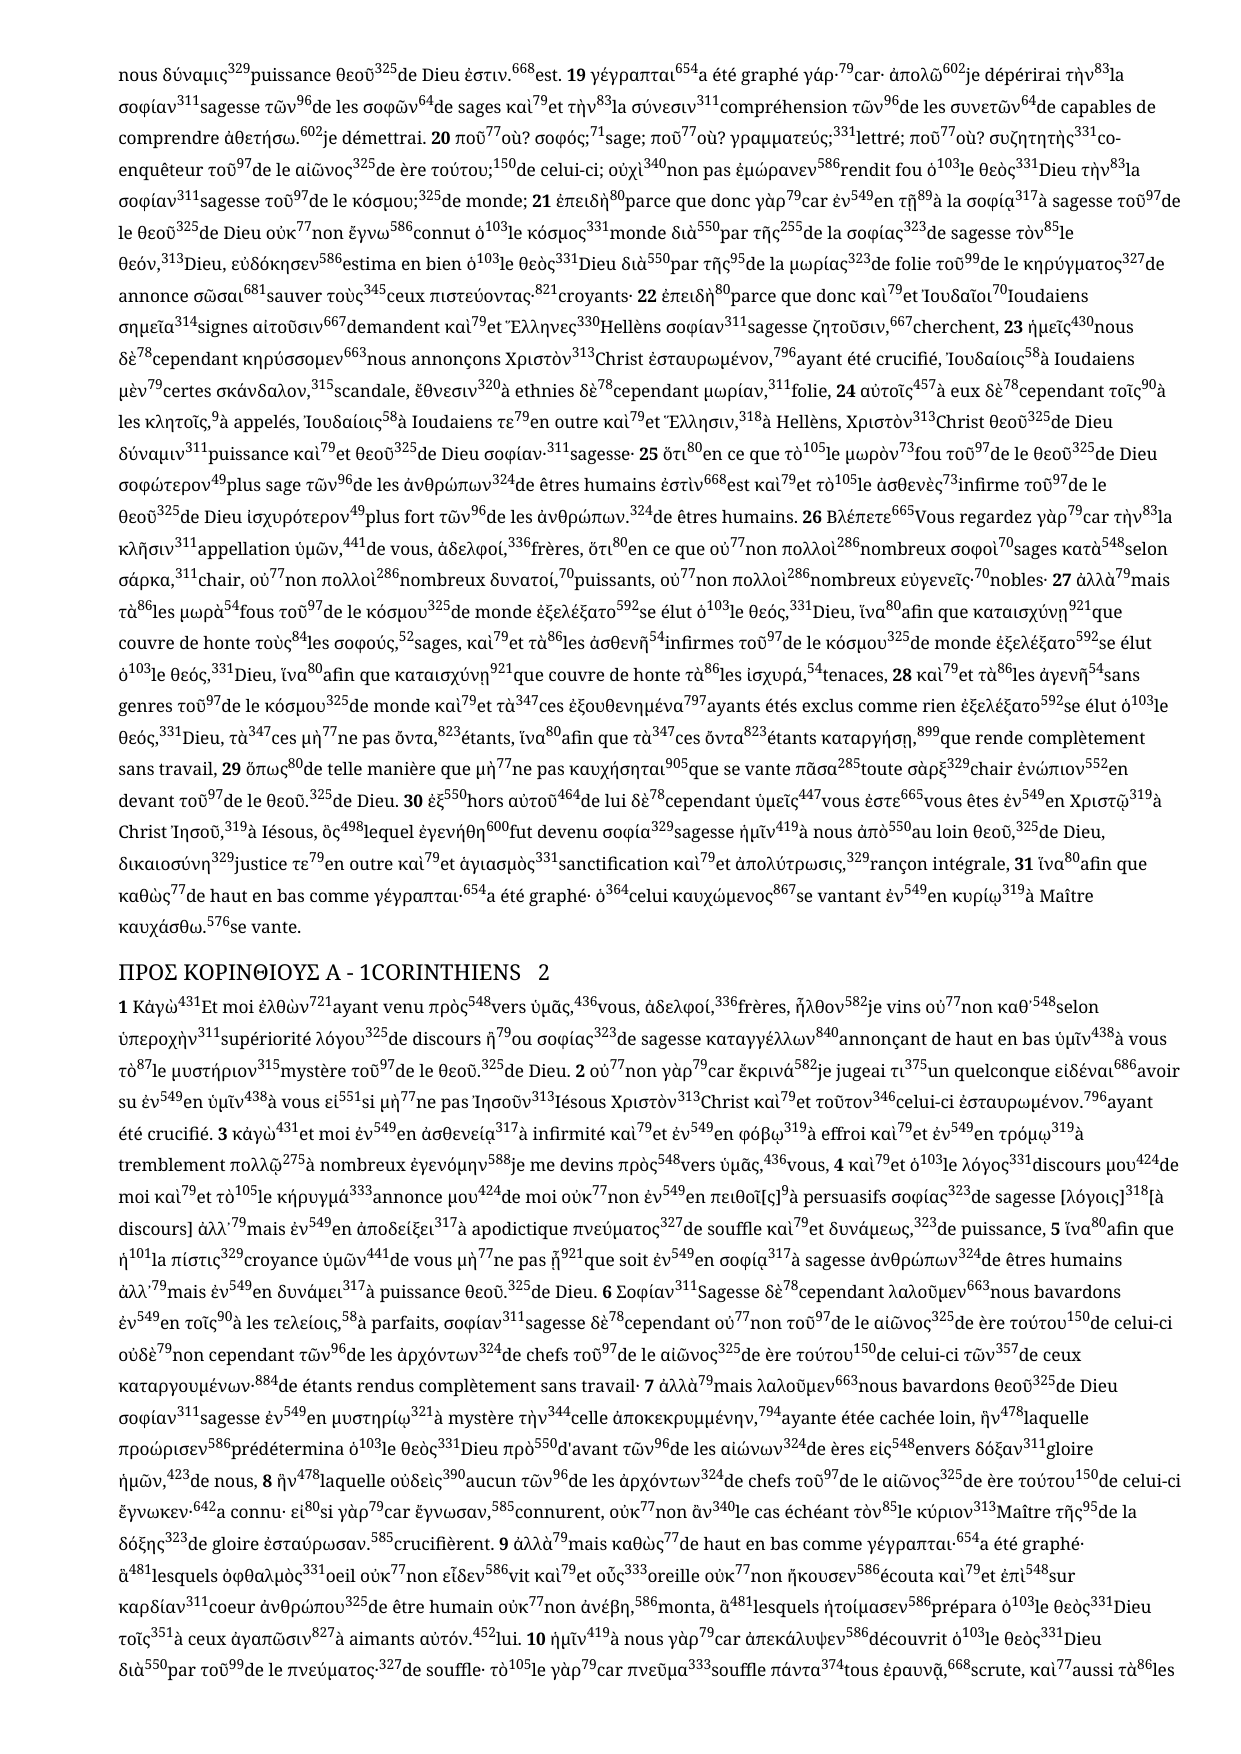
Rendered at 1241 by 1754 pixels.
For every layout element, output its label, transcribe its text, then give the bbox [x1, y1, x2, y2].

text 1 Κἀγὼ431Et moi ἐλθὼν721ayant venu πρὸς548vers ὑμᾶς,436vous, ἀδελφοί,336frères, ἦλθον582je vins οὐ77non καθ᾽548selon ὑπεροχὴν311supériorité λόγου325de discours ἢ79ou σοφίας323de sagesse καταγγέλλων840annonçant de haut en bas ὑμῖν438à vous τὸ87le μυστήριον315mystère τοῦ97de le θεοῦ.325de Dieu. 2 οὐ77non γὰρ79car ἔκρινά582je jugeai τι375un quelconque εἰδέναι686avoir su ἐν549en ὑμῖν438à vous εἰ551si μὴ77ne pas Ἰησοῦν313Iésous Χριστὸν313Christ καὶ79et τοῦτον346celui-ci ἐσταυρωμένον.796ayant été crucifié. 3 κἀγὼ431et moi ἐν549en ἀσθενείᾳ317à infirmité καὶ79et ἐν549en φόβῳ319à effroi καὶ79et ἐν549en τρόμῳ319à tremblement πολλῷ275à nombreux ἐγενόμην588je me devins πρὸς548vers ὑμᾶς,436vous, 4 καὶ79et ὁ103le λόγος331discours μου424de moi καὶ79et τὸ105le κήρυγμά333annonce μου424de moi οὐκ77non ἐν549en πειθοῖ[ς]9à persuasifs σοφίας323de sagesse [λόγοις]318[à discours] ἀλλ᾽79mais ἐν549en ἀποδείξει317à apodictique πνεύματος327de souffle καὶ79et δυνάμεως,323de puissance, 5 ἵνα80afin que ἡ101la πίστις329croyance ὑμῶν441de vous μὴ77ne pas ᾖ921que soit ἐν549en σοφίᾳ317à sagesse ἀνθρώπων324de êtres humains ἀλλ᾽79mais ἐν549en δυνάμει317à puissance θεοῦ.325de Dieu. 6 Σοφίαν311Sagesse δὲ78cependant λαλοῦμεν663nous bavardons ἐν549en τοῖς90à les τελείοις,58à parfaits, σοφίαν311sagesse δὲ78cependant οὐ77non τοῦ97de le αἰῶνος325de ère τούτου150de celui-ci οὐδὲ79non cependant τῶν96de les ἀρχόντων324de chefs τοῦ97de le αἰῶνος325de ère τούτου150de celui-ci τῶν357de ceux καταργουμένων·884de étants rendus complètement sans travail· 7 ἀλλὰ79mais λαλοῦμεν663nous bavardons θεοῦ325de Dieu σοφίαν311sagesse ἐν549en μυστηρίῳ321à mystère τὴν344celle ἀποκεκρυμμένην,794ayante étée cachée loin, ἣν478laquelle προώρισεν586prédétermina ὁ103le θεὸς331Dieu πρὸ550d'avant τῶν96de les αἰώνων324de ères εἰς548envers δόξαν311gloire ἡμῶν,423de nous, 8 ἣν478laquelle οὐδεὶς390aucun τῶν96de les ἀρχόντων324de chefs τοῦ97de le αἰῶνος325de ère τούτου150de celui-ci ἔγνωκεν·642a connu· εἰ80si γὰρ79car ἔγνωσαν,585connurent, οὐκ77non ἂν340le cas échéant τὸν85le κύριον313Maître τῆς95de la δόξης323de gloire ἐσταύρωσαν.585crucifièrent. 9 ἀλλὰ79mais καθὼς77de haut en bas comme γέγραπται·654a été graphé· ἃ481lesquels ὀφθαλμὸς331oeil οὐκ77non εἶδεν586vit καὶ79et οὖς333oreille οὐκ77non ἤκουσεν586écouta καὶ79et ἐπὶ548sur καρδίαν311coeur ἀνθρώπου325de être humain οὐκ77non ἀνέβη,586monta, ἃ481lesquels ἡτοίμασεν586prépara ὁ103le θεὸς331Dieu τοῖς351à ceux ἀγαπῶσιν827à aimants αὐτόν.452lui. 10 ἡμῖν419à nous γὰρ79car ἀπεκάλυψεν586découvrit ὁ103le θεὸς331Dieu διὰ550par τοῦ99de le πνεύματος·327de souffle· τὸ105le γὰρ79car πνεῦμα333souffle πάντα374tous ἐραυνᾷ,668scrute, καὶ77aussi τὰ86les βάθη314profondeurs τοῦ97de le θεοῦ.325de Dieu. 11 τίς410quel γὰρ79car οἶδεν642a su ἀνθρώπων324de êtres humains τὰ347ces τοῦ97de le ἀνθρώπου325de être humain εἰ551si μὴ77ne pas τὸ105le πνεῦμα333souffle τοῦ97de le ἀνθρώπου325de être humain τὸ500ce ἐν549en αὐτῷ;458à lui; οὕτως77ainsi καὶ77aussi τὰ347ces τοῦ97de le θεοῦ325de Dieu οὐδεὶς390aucun ἔγνωκεν642a connu εἰ551si μὴ77ne pas τὸ105le πνεῦμα333souffle τοῦ97de le θεοῦ.325de Dieu. 12 ἡμεῖς430nous δὲ78cependant οὐ77non τὸ87le πνεῦμα315souffle τοῦ97de le κόσμου325de monde ἐλάβομεν581nous prîmes ἀλλὰ79mais τὸ87le πνεῦμα315souffle τὸ482ce ἐκ550hors τοῦ97de le θεοῦ,325de Dieu, ἵνα80afin que εἰδῶμεν912que nous ayons su τὰ347ces ὑπὸ550sous τοῦ97de le θεοῦ325de Dieu χαρισθέντα745ayants étés faits grâce ἡμῖν·419à nous· 13 ἃ481lesquels καὶ77aussi λαλοῦμεν663nous bavardons οὐκ77non ἐν549en διδακτοῖς58à enseignés ἀνθρωπίνης14de humaine σοφίας323de sagesse λόγοις318à discours ἀλλ᾽79mais ἐν549en διδακτοῖς58à enseignés πνεύματος,327de souffle, πνευματικοῖς60à souffliques πνευματικὰ54souffliques συγκρίνοντες.839jugeants avec. 14 ψυχικὸς22psychique δὲ78cependant ἄνθρωπος331être humain οὐ77non δέχεται674se accepte τὰ347ces τοῦ99de le πνεύματος327de souffle τοῦ97de le θεοῦ·325de Dieu· μωρία329folie γὰρ79car αὐτῷ458à lui ἐστιν668est καὶ79et οὐ77non δύναται674se peut γνῶναι,681connaître, ὅτι80en ce que πνευματικῶς77souffliquement ἀνακρίνεται.680est jugé de bas en haut. 15 ὁ103le δὲ78cependant πνευματικὸς71soufflique ἀνακρίνει668juge de bas en haut [τὰ]347[ces] πάντα,270tous, αὐτὸς469lui δὲ78cependant ὑπ᾽550sous οὐδενὸς384de aucun ἀνακρίνεται.680est jugé de bas en haut. 16 τίς410quel γὰρ79car ἔγνω586connut νοῦν313intellect κυρίου,325de Maître, ὃς498lequel συμβιβάσει606conciliera αὐτόν;452lui; ἡμεῖς430nous δὲ78cependant νοῦν313intellect Χριστοῦ325de Christ ἔχομεν.663nous avons. [118, 992, 1181, 1682]
text ΠΡΟΣ ΚΟΡΙΝΘΙΟΥΣ Α - 1CORINTHIENS 2 [118, 957, 1181, 987]
text 1 Παῦλος331Paulus κλητὸς22appelé ἀπόστολος331envoyé Χριστοῦ325de Christ Ἰησοῦ325de Iésous διὰ550par θελήματος327de volonté θεοῦ325de Dieu καὶ79et Σωσθένης331Sosthène ὁ263le ἀδελφὸς331frère 2 τῇ89à la ἐκκλησίᾳ317à église τοῦ97de le θεοῦ325de Dieu ἡγιασμένοις800à ayants étés sanctifiés ἐν549en Χριστῷ319à Christ Ἰησοῦ,319à Iésous, τῇ350à celle οὔσῃ826à étante ἐν549en Κορίνθῳ,317à Corinthe, κλητοῖς9à appelés ἁγίοις,58à saints, σὺν549avec πᾶσιν377à tous τοῖς351à ceux ἐπικαλουμένοις854à se surnommants τὸ87le ὄνομα315nom τοῦ97de le κυρίου325de Maître ἡμῶν423de nous Ἰησοῦ325de Iésous Χριστοῦ325de Christ ἐν549en παντὶ275à tout τόπῳ,319à lieu, αὐτῶν463de eux καὶ79et ἡμῶν·423de nous· 3 χάρις329grâce ὑμῖν438à vous καὶ79et εἰρήνη329paix ἀπὸ550au loin θεοῦ325de Dieu πατρὸς325de père ἡμῶν423de nous καὶ79et κυρίου325de Maître Ἰησοῦ325de Iésous Χριστοῦ.325de Christ. 4 Εὐχαριστῶ664Je rends grâce τῷ91à le θεῷ319à Dieu μου424de moi πάντοτε77en tout moment περὶ550autour ὑμῶν441de vous ἐπὶ549sur τῇ89à la χάριτι317à grâce τοῦ97de le θεοῦ325de Dieu τῇ350à celle δοθείσῃ747à ayante étée donnée ὑμῖν438à vous ἐν549en Χριστῷ319à Christ Ἰησοῦ,319à Iésous, 5 ὅτι80en ce que ἐν549en παντὶ380à tout ἐπλουτίσθητε597vous fûtes enrichi ἐν549en αὐτῷ,458à lui, ἐν549en παντὶ275à tout λόγῳ319à discours καὶ79et πάσῃ273à toute γνώσει,317à connaissance, 6 καθὼς77de haut en bas comme τὸ105le μαρτύριον333témoignage τοῦ97de le Χριστοῦ325de Christ ἐβεβαιώθη600fut affermi ἐν549en ὑμῖν,438à vous, 7 ὥστε80de sorte que ὑμᾶς436vous μὴ77ne pas ὑστερεῖσθαι692être manqué ἐν549en μηδενὶ380à ne pas un χαρίσματι321à don de grâce ἀπεκδεχομένους848se attendants longuement τὴν83la ἀποκάλυψιν311découverte τοῦ97de le κυρίου325de Maître ἡμῶν423de nous Ἰησοῦ325de Iésous Χριστοῦ·325de Christ· 8 ὃς498lequel καὶ77aussi βεβαιώσει606affermira ὑμᾶς436vous ἕως552jusqu'à ce que τέλους327de achèvement ἀνεγκλήτους52sans accusations ἐν549en τῇ89à la ἡμέρᾳ317à journée τοῦ97de le κυρίου325de Maître ἡμῶν423de nous Ἰησοῦ325de Iésous [Χριστοῦ].325[de Christ]. 9 πιστὸς47croyable ὁ103le θεός,331Dieu, δι᾽550par οὗ492de lequel ἐκλήθητε597vous fûtes appelé εἰς548envers κοινωνίαν311communion τοῦ97de le υἱοῦ325de fils αὐτοῦ464de lui Ἰησοῦ325de Iésous Χριστοῦ325de Christ τοῦ97de le κυρίου325de Maître ἡμῶν.423de nous. 10 Παρακαλῶ664J'appelle à côté δὲ78cependant ὑμᾶς,436vous, ἀδελφοί,336frères, διὰ550par τοῦ99de le ὀνόματος327de nom τοῦ97de le κυρίου325de Maître ἡμῶν423de nous Ἰησοῦ325de Iésous Χριστοῦ,325de Christ, ἵνα80afin que τὸ87le αὐτὸ348même λέγητε918que vous disiez πάντες389tous καὶ79et μὴ77ne pas ᾖ921que soit ἐν549en ὑμῖν438à vous σχίσματα,332schismes, ἦτε918que vous soyez δὲ78cependant κατηρτισμένοι812ayants étés ajustés complètement ἐν549en τῷ91à le αὐτῷ144à même νοῒ319à intellect καὶ79et ἐν549en τῇ89à la αὐτῇ142à même γνώμῃ.317à opinion. 11 ἐδηλώθη600fut mis en évidence γάρ79car μοι420à moi περὶ550autour ὑμῶν,441de vous, ἀδελφοί336frères μου,424de moi, ὑπὸ550sous τῶν357de ceux Χλόης323de Chloes ὅτι80en ce que ἔριδες328discordes ἐν549en ὑμῖν438à vous εἰσιν.667sont. 12 λέγω664je dis δὲ78cependant τοῦτο348ce-ci ὅτι80en ce que ἕκαστος390chacun ὑμῶν441de vous λέγει·668dit· ἐγὼ431moi μέν79certes εἰμι664je suis Παύλου,325de Paulus, ἐγὼ431moi δὲ78cependant Ἀπολλῶ,325de Apollos, ἐγὼ431moi δὲ78cependant Κηφᾶ,325de Képhas, ἐγὼ431moi δὲ78cependant Χριστοῦ.325de Christ. 13 μεμέρισται654a été partagé ὁ103le Χριστός;331Christ; μὴ340ne pas Παῦλος331Paulus ἐσταυρώθη600fut crucifié ὑπὲρ550au-dessus ὑμῶν,441de vous, ἢ79ou εἰς548envers τὸ87le ὄνομα315nom Παύλου325de Paulus ἐβαπτίσθητε;597vous fûtes baptisé; 14 εὐχαριστῶ664je rends grâce [τῷ91[à le θεῷ]319à Dieu] ὅτι80en ce que οὐδένα373aucun ὑμῶν441de vous ἐβάπτισα582je baptisai εἰ551si μὴ77ne pas Κρίσπον313Krispos καὶ79et Γάϊον,313Gaios, 15 ἵνα80afin que μή77ne pas τις390un quelconque εἴπῃ899que dise ὅτι80en ce que εἰς548envers τὸ87le ἐμὸν220mien ὄνομα315nom ἐβαπτίσθητε.597vous fûtes baptisé. 16 ἐβάπτισα582je baptisai δὲ78cependant καὶ77aussi τὸν85le Στεφανᾶ325de Stéphanas οἶκον,313maison, λοιπὸν77pour le reste οὐκ77non οἶδα638j'ai su εἴ80si τινα269un quelconque ἄλλον373autre ἐβάπτισα.582je baptisai. 17 οὐ77non γὰρ79car ἀπέστειλέν586envoya με417moi Χριστὸς331Christ βαπτίζειν689baptiser ἀλλ᾽79mais εὐαγγελίζεσθαι,690se évangéliser, οὐκ77non ἐν549en σοφίᾳ317à sagesse λόγου,325de discours, ἵνα80afin que μὴ77ne pas κενωθῇ911que soit vidé ὁ103le σταυρὸς331croix τοῦ97de le Χριστοῦ.325de Christ. 18 Ὁ103Le λόγος331discours γὰρ79car ὁ364celui τοῦ97de le σταυροῦ325de croix τοῖς351à ceux μὲν79certes ἀπολλυμένοις854à se dépérissants μωρία329folie ἐστίν,668est, τοῖς351à ceux δὲ78cependant σῳζομένοις879à étants sauvés ἡμῖν419à nous δύναμις329puissance θεοῦ325de Dieu ἐστιν.668est. 19 γέγραπται654a été graphé γάρ·79car· ἀπολῶ602je dépérirai τὴν83la σοφίαν311sagesse τῶν96de les σοφῶν64de sages καὶ79et τὴν83la σύνεσιν311compréhension τῶν96de les συνετῶν64de capables de comprendre ἀθετήσω.602je démettrai. 20 ποῦ77où? σοφός;71sage; ποῦ77où? γραμματεύς;331lettré; ποῦ77où? συζητητὴς331co-enquêteur τοῦ97de le αἰῶνος325de ère τούτου;150de celui-ci; οὐχὶ340non pas ἐμώρανεν586rendit fou ὁ103le θεὸς331Dieu τὴν83la σοφίαν311sagesse τοῦ97de le κόσμου;325de monde; 21 ἐπειδὴ80parce que donc γὰρ79car ἐν549en τῇ89à la σοφίᾳ317à sagesse τοῦ97de le θεοῦ325de Dieu οὐκ77non ἔγνω586connut ὁ103le κόσμος331monde διὰ550par τῆς255de la σοφίας323de sagesse τὸν85le θεόν,313Dieu, εὐδόκησεν586estima en bien ὁ103le θεὸς331Dieu διὰ550par τῆς95de la μωρίας323de folie τοῦ99de le κηρύγματος327de annonce σῶσαι681sauver τοὺς345ceux πιστεύοντας·821croyants· 22 ἐπειδὴ80parce que donc καὶ79et Ἰουδαῖοι70Ioudaiens σημεῖα314signes αἰτοῦσιν667demandent καὶ79et Ἕλληνες330Hellèns σοφίαν311sagesse ζητοῦσιν,667cherchent, 23 ἡμεῖς430nous δὲ78cependant κηρύσσομεν663nous annonçons Χριστὸν313Christ ἐσταυρωμένον,796ayant été crucifié, Ἰουδαίοις58à Ioudaiens μὲν79certes σκάνδαλον,315scandale, ἔθνεσιν320à ethnies δὲ78cependant μωρίαν,311folie, 24 αὐτοῖς457à eux δὲ78cependant τοῖς90à les κλητοῖς,9à appelés, Ἰουδαίοις58à Ioudaiens τε79en outre καὶ79et Ἕλλησιν,318à Hellèns, Χριστὸν313Christ θεοῦ325de Dieu δύναμιν311puissance καὶ79et θεοῦ325de Dieu σοφίαν·311sagesse· 25 ὅτι80en ce que τὸ105le μωρὸν73fou τοῦ97de le θεοῦ325de Dieu σοφώτερον49plus sage τῶν96de les ἀνθρώπων324de êtres humains ἐστὶν668est καὶ79et τὸ105le ἀσθενὲς73infirme τοῦ97de le θεοῦ325de Dieu ἰσχυρότερον49plus fort τῶν96de les ἀνθρώπων.324de êtres humains. 26 Βλέπετε665Vous regardez γὰρ79car τὴν83la κλῆσιν311appellation ὑμῶν,441de vous, ἀδελφοί,336frères, ὅτι80en ce que οὐ77non πολλοὶ286nombreux σοφοὶ70sages κατὰ548selon σάρκα,311chair, οὐ77non πολλοὶ286nombreux δυνατοί,70puissants, οὐ77non πολλοὶ286nombreux εὐγενεῖς·70nobles· 27 ἀλλὰ79mais τὰ86les μωρὰ54fous τοῦ97de le κόσμου325de monde ἐξελέξατο592se élut ὁ103le θεός,331Dieu, ἵνα80afin que καταισχύνῃ921que couvre de honte τοὺς84les σοφούς,52sages, καὶ79et τὰ86les ἀσθενῆ54infirmes τοῦ97de le κόσμου325de monde ἐξελέξατο592se élut ὁ103le θεός,331Dieu, ἵνα80afin que καταισχύνῃ921que couvre de honte τὰ86les ἰσχυρά,54tenaces, 28 καὶ79et τὰ86les ἀγενῆ54sans genres τοῦ97de le κόσμου325de monde καὶ79et τὰ347ces ἐξουθενημένα797ayants étés exclus comme rien ἐξελέξατο592se élut ὁ103le θεός,331Dieu, τὰ347ces μὴ77ne pas ὄντα,823étants, ἵνα80afin que τὰ347ces ὄντα823étants καταργήσῃ,899que rende complètement sans travail, 29 ὅπως80de telle manière que μὴ77ne pas καυχήσηται905que se vante πᾶσα285toute σὰρξ329chair ἐνώπιον552en devant τοῦ97de le θεοῦ.325de Dieu. 30 ἐξ550hors αὐτοῦ464de lui δὲ78cependant ὑμεῖς447vous ἐστε665vous êtes ἐν549en Χριστῷ319à Christ Ἰησοῦ,319à Iésous, ὃς498lequel ἐγενήθη600fut devenu σοφία329sagesse ἡμῖν419à nous ἀπὸ550au loin θεοῦ,325de Dieu, δικαιοσύνη329justice τε79en outre καὶ79et ἁγιασμὸς331sanctification καὶ79et ἀπολύτρωσις,329rançon intégrale, 31 ἵνα80afin que καθὼς77de haut en bas comme γέγραπται·654a été graphé· ὁ364celui καυχώμενος867se vantant ἐν549en κυρίῳ319à Maître καυχάσθω.576se vante. [118, 59, 1181, 939]
